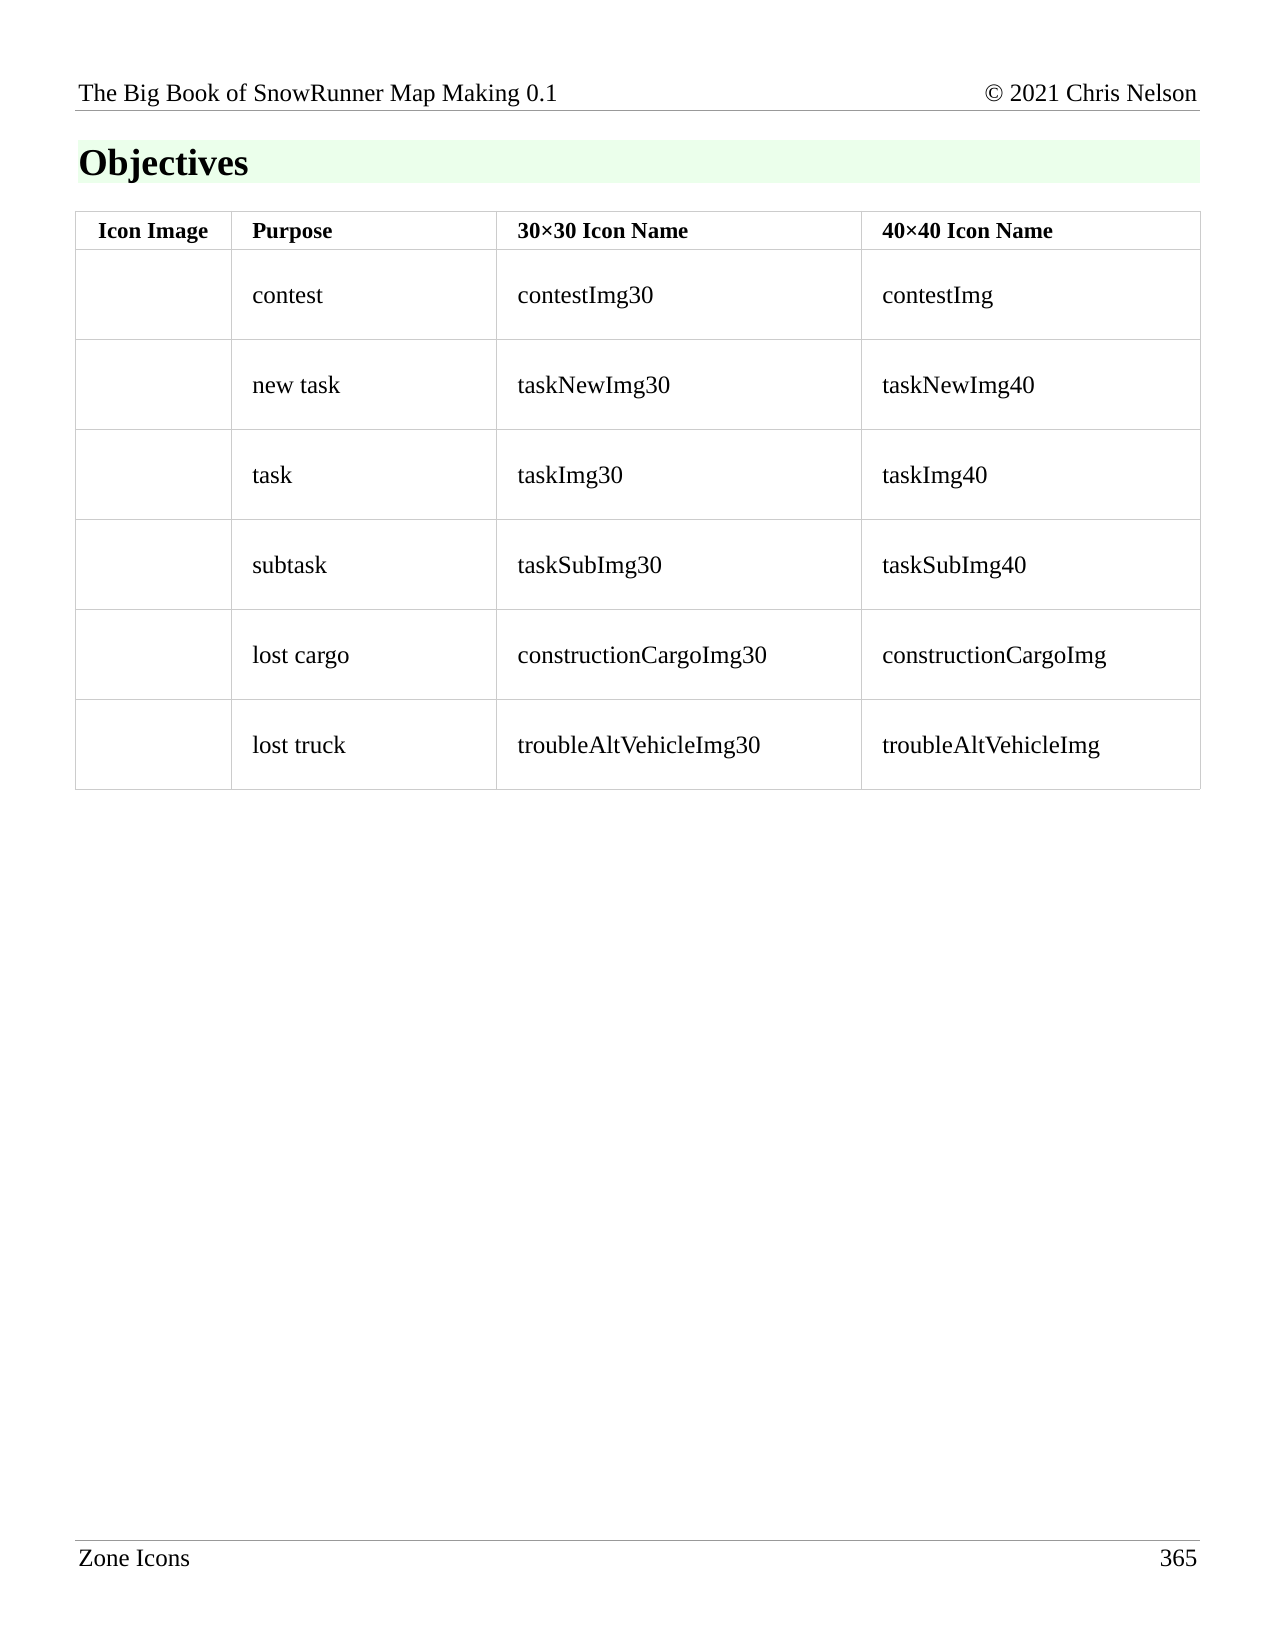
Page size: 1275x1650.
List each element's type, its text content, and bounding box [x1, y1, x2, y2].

table_cell contest [232, 250, 496, 339]
subtitle Objectives [78, 140, 1200, 183]
table_cell taskSubImg30 [497, 520, 861, 609]
table_cell new task [232, 340, 496, 429]
table_cell troubleAltVehicleImg30 [497, 700, 861, 789]
table_cell [76, 340, 231, 429]
table_cell lost cargo [232, 610, 496, 699]
table_cell taskImg30 [497, 430, 861, 519]
table_header Icon Image [76, 212, 231, 249]
table_cell [76, 700, 231, 789]
table_cell contestImg30 [497, 250, 861, 339]
table_cell subtask [232, 520, 496, 609]
table_cell [76, 610, 231, 699]
table_cell constructionCargoImg30 [497, 610, 861, 699]
table_cell [76, 250, 231, 339]
table_cell taskSubImg40 [862, 520, 1200, 609]
table_cell taskNewImg30 [497, 340, 861, 429]
table_cell taskNewImg40 [862, 340, 1200, 429]
table_header 30×30 Icon Name [497, 212, 861, 249]
table_cell lost truck [232, 700, 496, 789]
table_cell taskImg40 [862, 430, 1200, 519]
table_cell [76, 430, 231, 519]
table_header 40×40 Icon Name [862, 212, 1200, 249]
table_cell contestImg [862, 250, 1200, 339]
table_cell task [232, 430, 496, 519]
table_cell troubleAltVehicleImg [862, 700, 1200, 789]
table_header Purpose [232, 212, 496, 249]
table_cell constructionCargoImg [862, 610, 1200, 699]
table_cell [76, 520, 231, 609]
